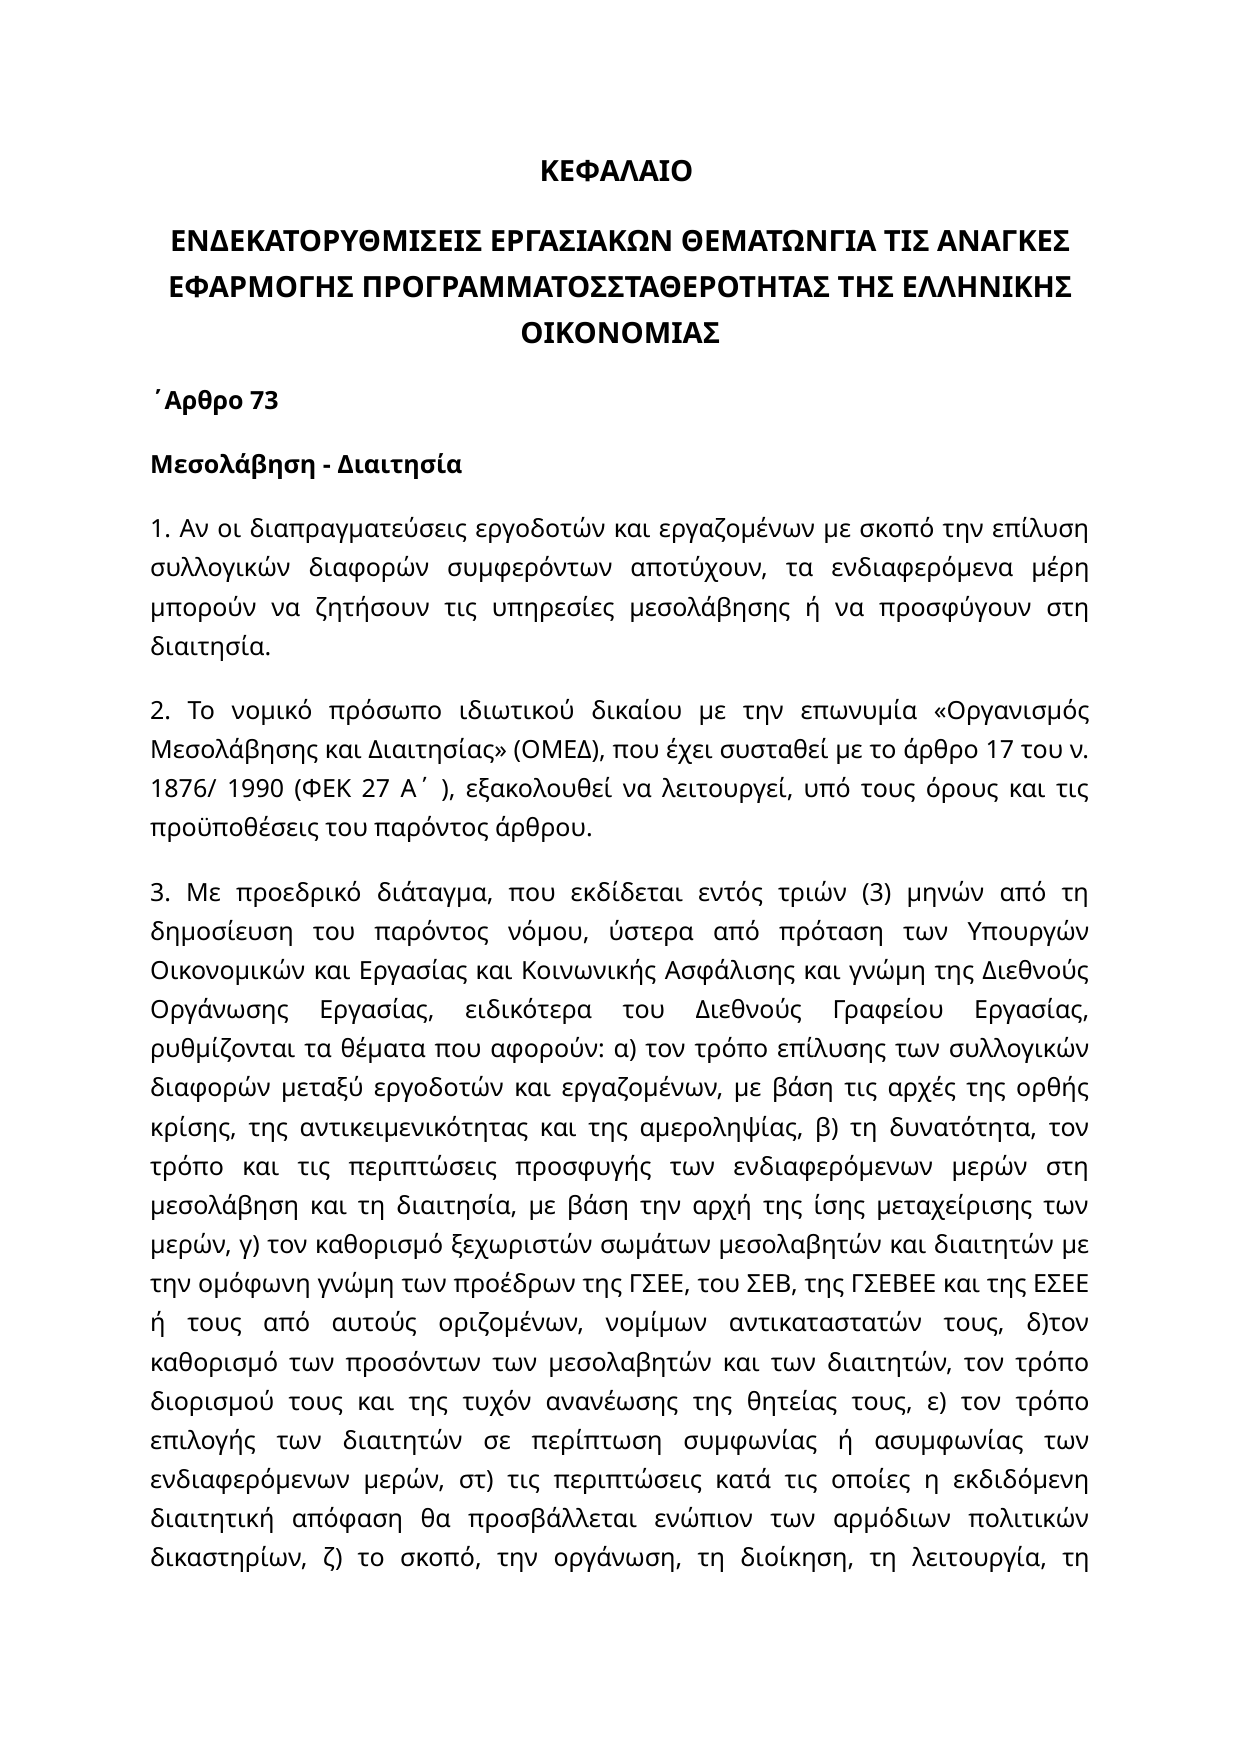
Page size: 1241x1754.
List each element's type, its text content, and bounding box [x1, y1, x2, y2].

text Μεσολάβηση - Διαιτησία [150, 447, 1090, 481]
subtitle ΚΕΦΑΛΑΙΟ [150, 150, 1090, 190]
text 2. Το νομικό πρόσωπο ιδιωτικού δικαίου με την επωνυμία «Οργανισμός Μεσολάβησης και Διαιτησίας» (ΟΜΕΔ), που έχει συσταθεί με το άρθρο 17 του ν. 1876/ 1990 (ΦΕΚ 27 Α΄ ), εξακολουθεί να λειτουργεί, υπό τους όρους και τις προϋποθέσεις του παρόντος άρθρου. [150, 692, 1090, 844]
text 1. Αν οι διαπραγματεύσεις εργοδοτών και εργαζομένων με σκοπό την επίλυση συλλογικών διαφορών συμφερόντων αποτύχουν, τα ενδιαφερόμενα μέρη μπορούν να ζητήσουν τις υπηρεσίες μεσολάβησης ή να προσφύγουν στη διαιτησία. [150, 511, 1090, 662]
text 3. Με προεδρικό διάταγμα, που εκδίδεται εντός τριών (3) μηνών από τη δημοσίευση του παρόντος νόμου, ύστερα από πρόταση των Υπουργών Οικονομικών και Εργασίας και Κοινωνικής Ασφάλισης και γνώμη της Διεθνούς Οργάνωσης Εργασίας, ειδικότερα του Διεθνούς Γραφείου Εργασίας, ρυθμίζονται τα θέματα που αφορούν: α) τον τρόπο επίλυσης των συλλογικών διαφορών μεταξύ εργοδοτών και εργαζομένων, με βάση τις αρχές της ορθής κρίσης, της αντικειμενικότητας και της αμεροληψίας, β) τη δυνατότητα, τον τρόπο και τις περιπτώσεις προσφυγής των ενδιαφερόμενων μερών στη μεσολάβηση και τη διαιτησία, με βάση την αρχή της ίσης μεταχείρισης των μερών, γ) τον καθορισμό ξεχωριστών σωμάτων μεσολαβητών και διαιτητών με την ομόφωνη γνώμη των προέδρων της ΓΣΕΕ, του ΣΕΒ, της ΓΣΕΒΕΕ και της ΕΣΕΕ ή τους από αυτούς οριζομένων, νομίμων αντικαταστατών τους, δ)τον καθορισμό των προσόντων των μεσολαβητών και των διαιτητών, τον τρόπο διορισμού τους και της τυχόν ανανέωσης της θητείας τους, ε) τον τρόπο επιλογής των διαιτητών σε περίπτωση συμφωνίας ή ασυμφωνίας των ενδιαφερόμενων μερών, στ) τις περιπτώσεις κατά τις οποίες η εκδιδόμενη διαιτητική απόφαση θα προσβάλλεται ενώπιον των αρμόδιων πολιτικών δικαστηρίων, ζ) το σκοπό, την οργάνωση, τη διοίκηση, τη λειτουργία, τη [150, 874, 1090, 1574]
text ΄Αρθρο 73 [150, 382, 1090, 417]
subtitle ΕΝΔΕΚΑΤΟΡΥΘΜΙΣΕΙΣ ΕΡΓΑΣΙΑΚΩΝ ΘΕΜΑΤΩΝΓΙΑ ΤΙΣ ΑΝΑΓΚΕΣ ΕΦΑΡΜΟΓΗΣ ΠΡΟΓΡΑΜΜΑΤΟΣΣΤΑΘΕΡΟΤΗΤΑΣ ΤΗΣ ΕΛΛΗΝΙΚΗΣ ΟΙΚΟΝΟΜΙΑΣ [150, 221, 1090, 352]
